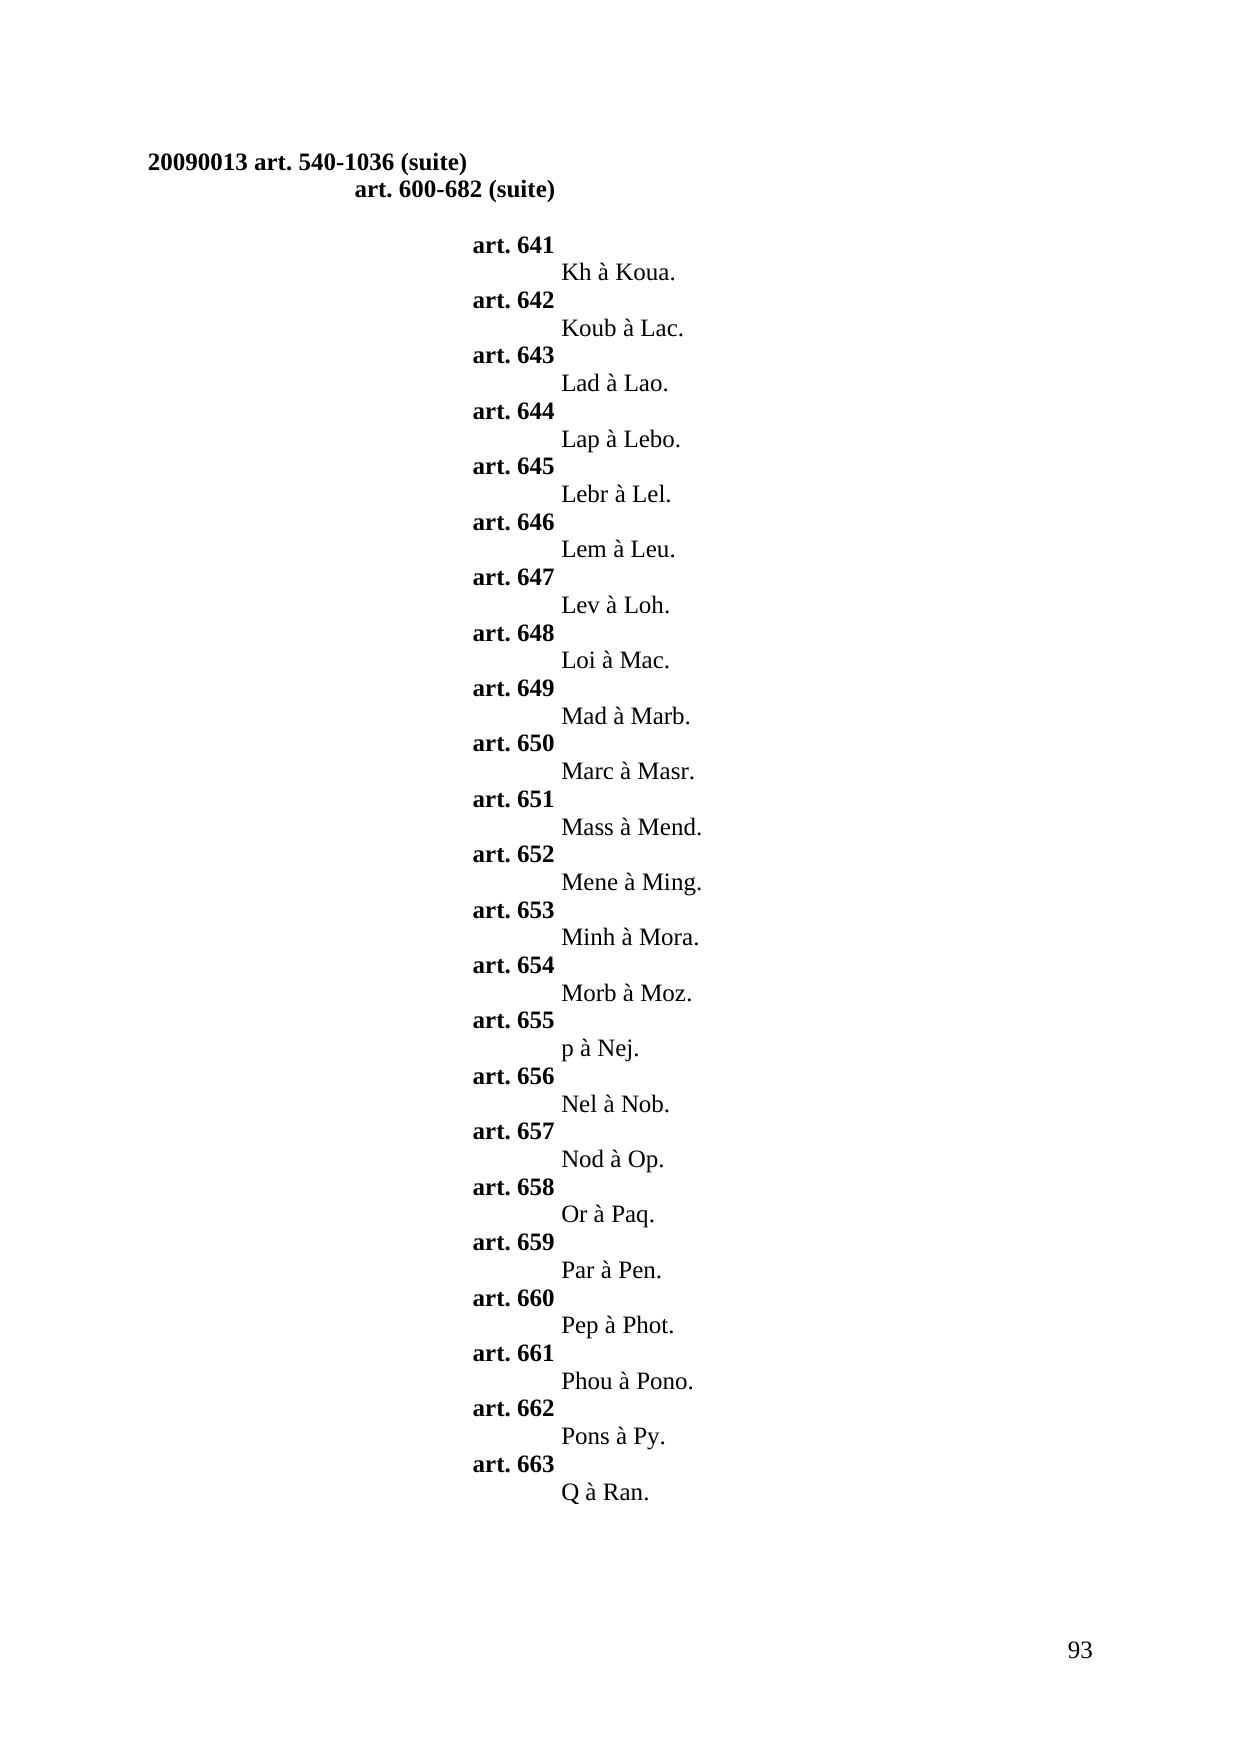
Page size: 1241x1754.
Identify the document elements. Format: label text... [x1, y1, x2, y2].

text Nel à Nob. [561, 1090, 1093, 1117]
text p à Nej. [561, 1034, 1093, 1062]
text Pep à Phot. [561, 1311, 1093, 1339]
text 20090013 art. 540-1036 (suite) [148, 148, 1093, 175]
text art. 659 [472, 1228, 1093, 1256]
text art. 600-682 (suite) [354, 175, 1093, 203]
text art. 650 [472, 729, 1093, 757]
text art. 657 [472, 1117, 1093, 1145]
text art. 647 [472, 563, 1093, 591]
text Lad à Lao. [561, 369, 1093, 397]
text art. 660 [472, 1284, 1093, 1311]
text Q à Ran. [561, 1478, 1093, 1505]
text art. 653 [472, 896, 1093, 923]
text Loi à Mac. [561, 646, 1093, 674]
text art. 645 [472, 452, 1093, 480]
text art. 651 [472, 785, 1093, 813]
text art. 646 [472, 508, 1093, 536]
text Koub à Lac. [561, 314, 1093, 342]
text Par à Pen. [561, 1256, 1093, 1284]
text Marc à Masr. [561, 757, 1093, 785]
text art. 656 [472, 1062, 1093, 1090]
text Phou à Pono. [561, 1367, 1093, 1394]
text art. 661 [472, 1339, 1093, 1367]
text Lap à Lebo. [561, 425, 1093, 452]
text art. 655 [472, 1007, 1093, 1034]
text art. 649 [472, 674, 1093, 702]
text art. 652 [472, 840, 1093, 868]
text art. 663 [472, 1450, 1093, 1478]
text art. 662 [472, 1394, 1093, 1422]
text Mass à Mend. [561, 813, 1093, 840]
text art. 642 [472, 286, 1093, 314]
text Pons à Py. [561, 1422, 1093, 1450]
text art. 648 [472, 619, 1093, 646]
text art. 654 [472, 951, 1093, 979]
text Mene à Ming. [561, 868, 1093, 896]
text Kh à Koua. [561, 258, 1093, 286]
text Nod à Op. [561, 1145, 1093, 1173]
text art. 641 [472, 231, 1093, 258]
text Morb à Moz. [561, 979, 1093, 1007]
text art. 658 [472, 1173, 1093, 1201]
text Or à Paq. [561, 1201, 1093, 1228]
text Lebr à Lel. [561, 480, 1093, 508]
text Minh à Mora. [561, 923, 1093, 951]
text Lev à Loh. [561, 591, 1093, 619]
text art. 644 [472, 397, 1093, 425]
text Lem à Leu. [561, 536, 1093, 563]
text art. 643 [472, 342, 1093, 369]
text Mad à Marb. [561, 702, 1093, 729]
